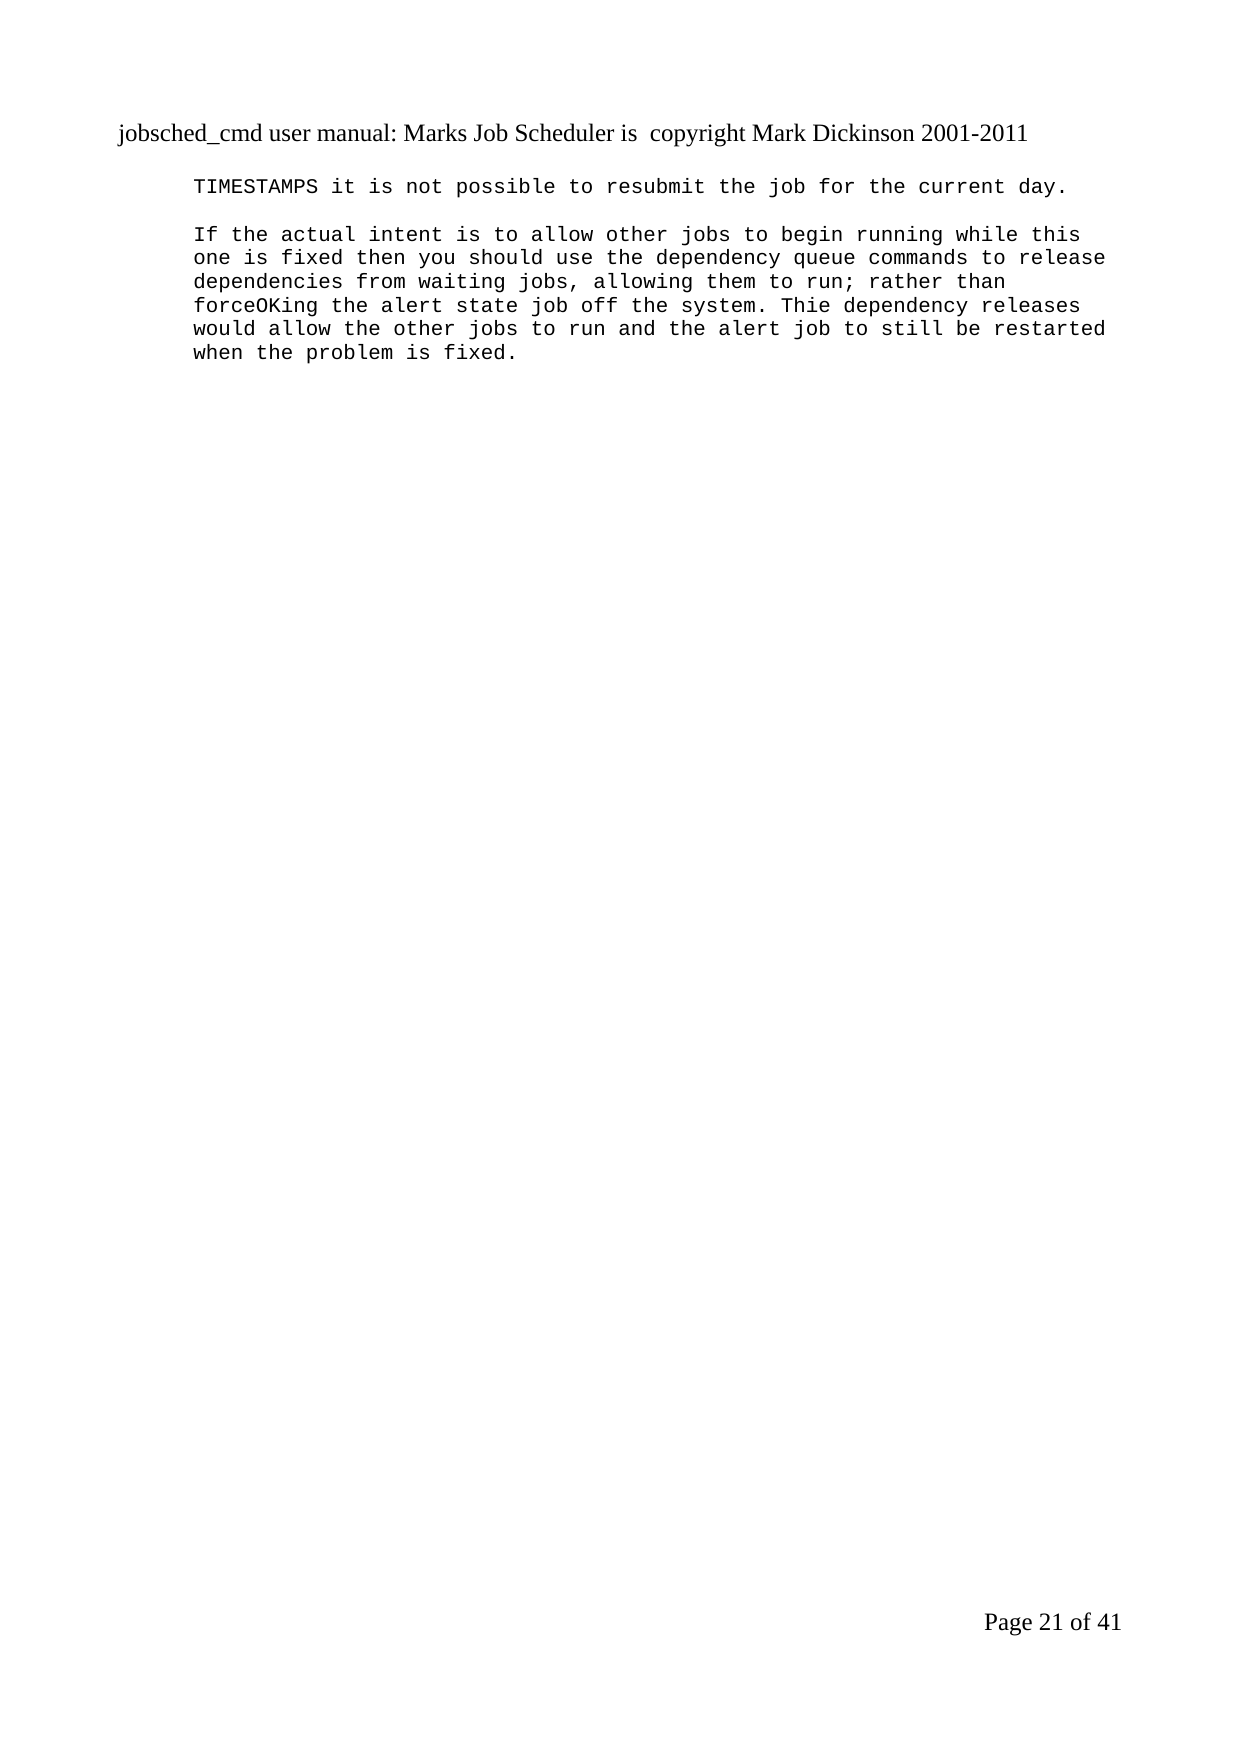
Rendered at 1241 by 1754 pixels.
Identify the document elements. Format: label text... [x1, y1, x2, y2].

text dependencies from waiting jobs, allowing them to run; rather than [118, 271, 1122, 294]
text one is fixed then you should use the dependency queue commands to release [118, 247, 1122, 271]
text TIMESTAMPS it is not possible to resubmit the job for the current day. [118, 176, 1122, 200]
text If the actual intent is to allow other jobs to begin running while this [118, 224, 1122, 247]
text would allow the other jobs to run and the alert job to still be restarted [118, 318, 1122, 342]
text forceOKing the alert state job off the system. Thie dependency releases [118, 294, 1122, 318]
text when the problem is fixed. [118, 342, 1122, 366]
